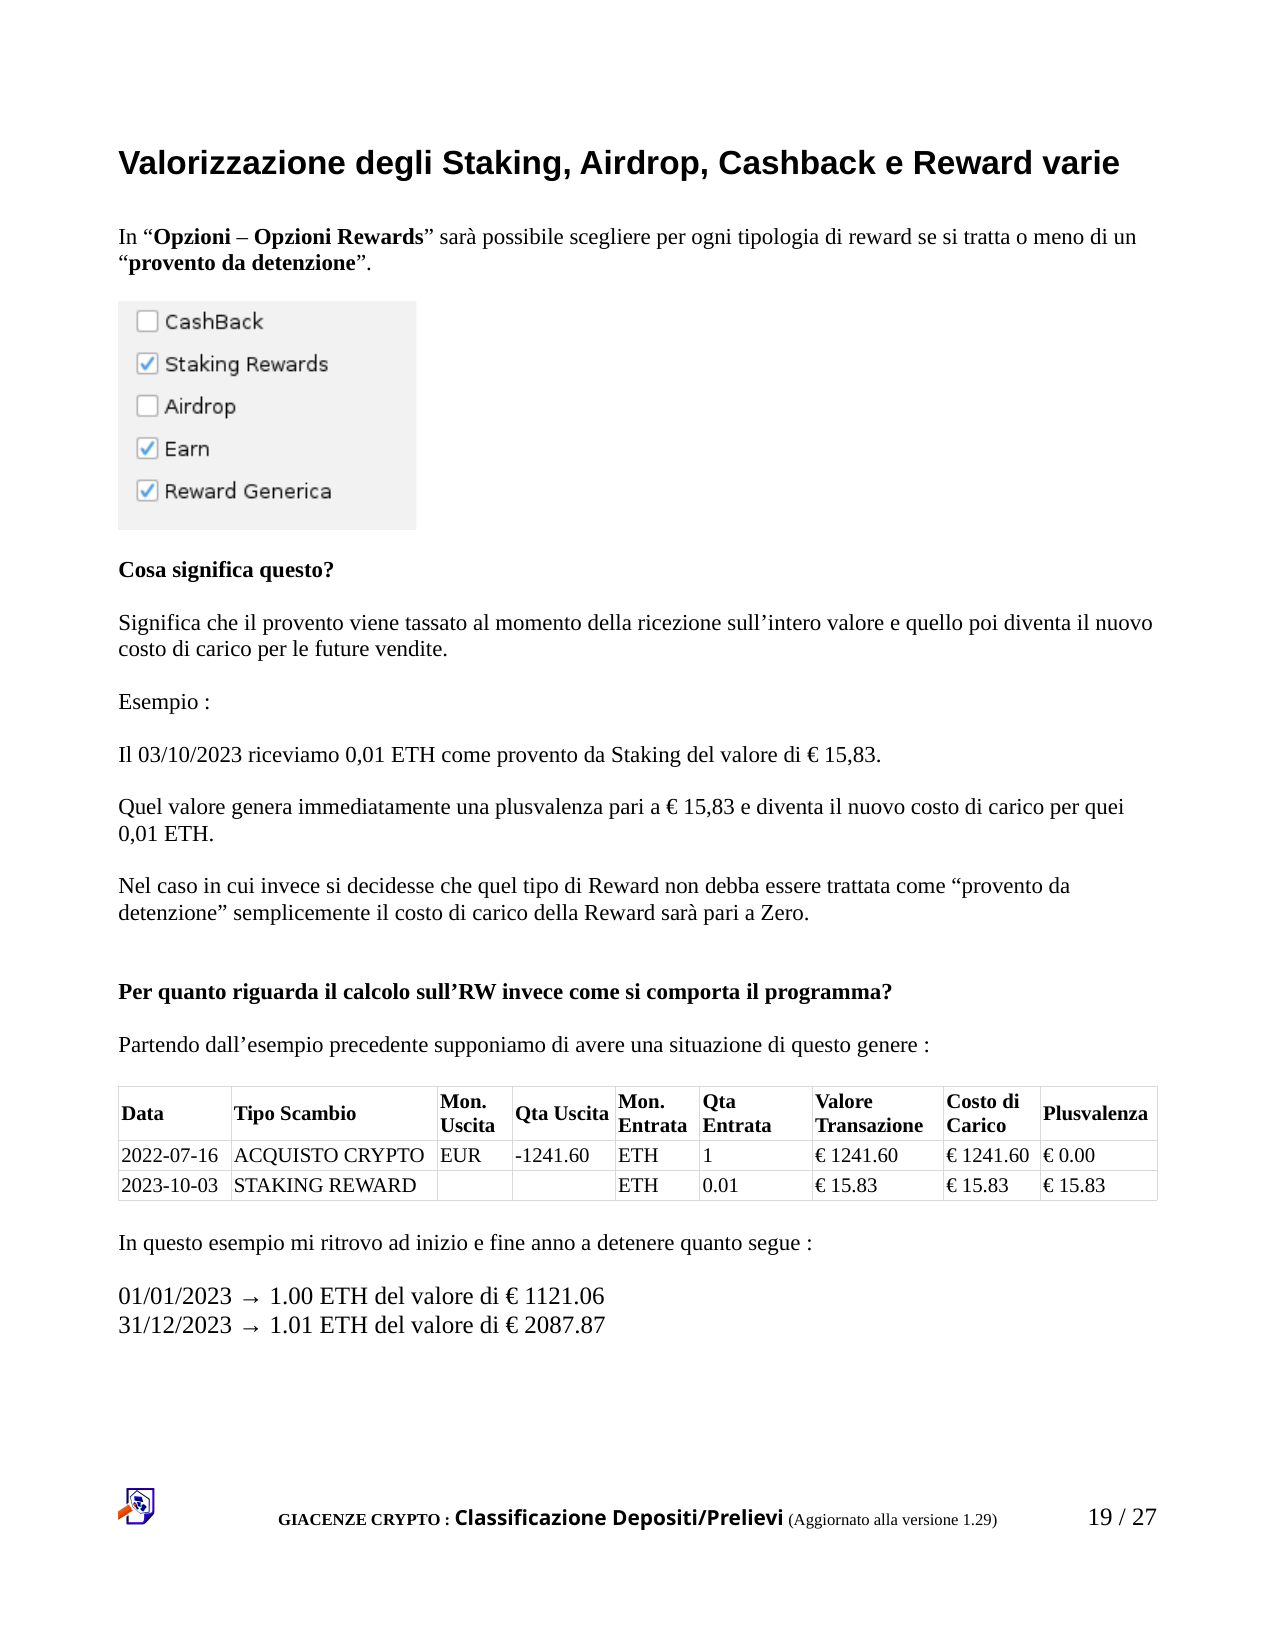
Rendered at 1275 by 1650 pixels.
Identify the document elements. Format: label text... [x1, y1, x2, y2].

table_cell € 15.83 [944, 1171, 1040, 1200]
table_header Qta Entrata [700, 1087, 812, 1140]
text Significa che il provento viene tassato al momento della ricezione sull’intero valore e quello poi diventa il nuovo costo di carico per le future vendite. [118, 609, 1157, 662]
table_cell -1241.60 [513, 1141, 615, 1170]
table_header Tipo Scambio [232, 1087, 437, 1140]
table_header Data [119, 1087, 231, 1140]
table_cell € 15.83 [1041, 1171, 1157, 1200]
table_header Qta Uscita [513, 1087, 615, 1140]
text Cosa significa questo? [118, 556, 1157, 583]
picture [118, 301, 417, 530]
table_cell 1 [700, 1141, 812, 1170]
table_header Valore Transazione [813, 1087, 943, 1140]
text 01/01/2023 → 1.00 ETH del valore di € 1121.06 [118, 1281, 1157, 1310]
table_cell 0.01 [700, 1171, 812, 1200]
table_cell 2022-07-16 [119, 1141, 231, 1170]
subtitle Valorizzazione degli Staking, Airdrop, Cashback e Reward varie [118, 143, 1157, 182]
text Per quanto riguarda il calcolo sull’RW invece come si comporta il programma? [118, 978, 1157, 1004]
table_cell € 0.00 [1041, 1141, 1157, 1170]
table_cell ETH [616, 1141, 699, 1170]
table_cell 2023-10-03 [119, 1171, 231, 1200]
text Il 03/10/2023 riceviamo 0,01 ETH come provento da Staking del valore di € 15,83. [118, 741, 1157, 767]
text Partendo dall’esempio precedente supponiamo di avere una situazione di questo genere : [118, 1031, 1157, 1057]
text In questo esempio mi ritrovo ad inizio e fine anno a detenere quanto segue : [118, 1229, 1157, 1255]
table_cell EUR [438, 1141, 512, 1170]
table_header Plusvalenza [1041, 1087, 1157, 1140]
text In “Opzioni – Opzioni Rewards” sarà possibile scegliere per ogni tipologia di reward se si tratta o meno di un “provento da detenzione”. [118, 223, 1157, 276]
table_header Mon. Uscita [438, 1087, 512, 1140]
table_cell ETH [616, 1171, 699, 1200]
table_header Mon. Entrata [616, 1087, 699, 1140]
table_cell [513, 1171, 615, 1200]
table_cell € 1241.60 [944, 1141, 1040, 1170]
table_header Costo di Carico [944, 1087, 1040, 1140]
table_cell € 15.83 [813, 1171, 943, 1200]
table_cell € 1241.60 [813, 1141, 943, 1170]
text Nel caso in cui invece si decidesse che quel tipo di Reward non debba essere trattata come “provento da detenzione” semplicemente il costo di carico della Reward sarà pari a Zero. [118, 872, 1157, 925]
picture [118, 1488, 155, 1525]
table_cell ACQUISTO CRYPTO [232, 1141, 437, 1170]
table_cell [438, 1171, 512, 1200]
text Esempio : [118, 688, 1157, 714]
table_cell STAKING REWARD [232, 1171, 437, 1200]
text 31/12/2023 → 1.01 ETH del valore di € 2087.87 [118, 1310, 1157, 1339]
text Quel valore genera immediatamente una plusvalenza pari a € 15,83 e diventa il nuovo costo di carico per quei 0,01 ETH. [118, 793, 1157, 846]
